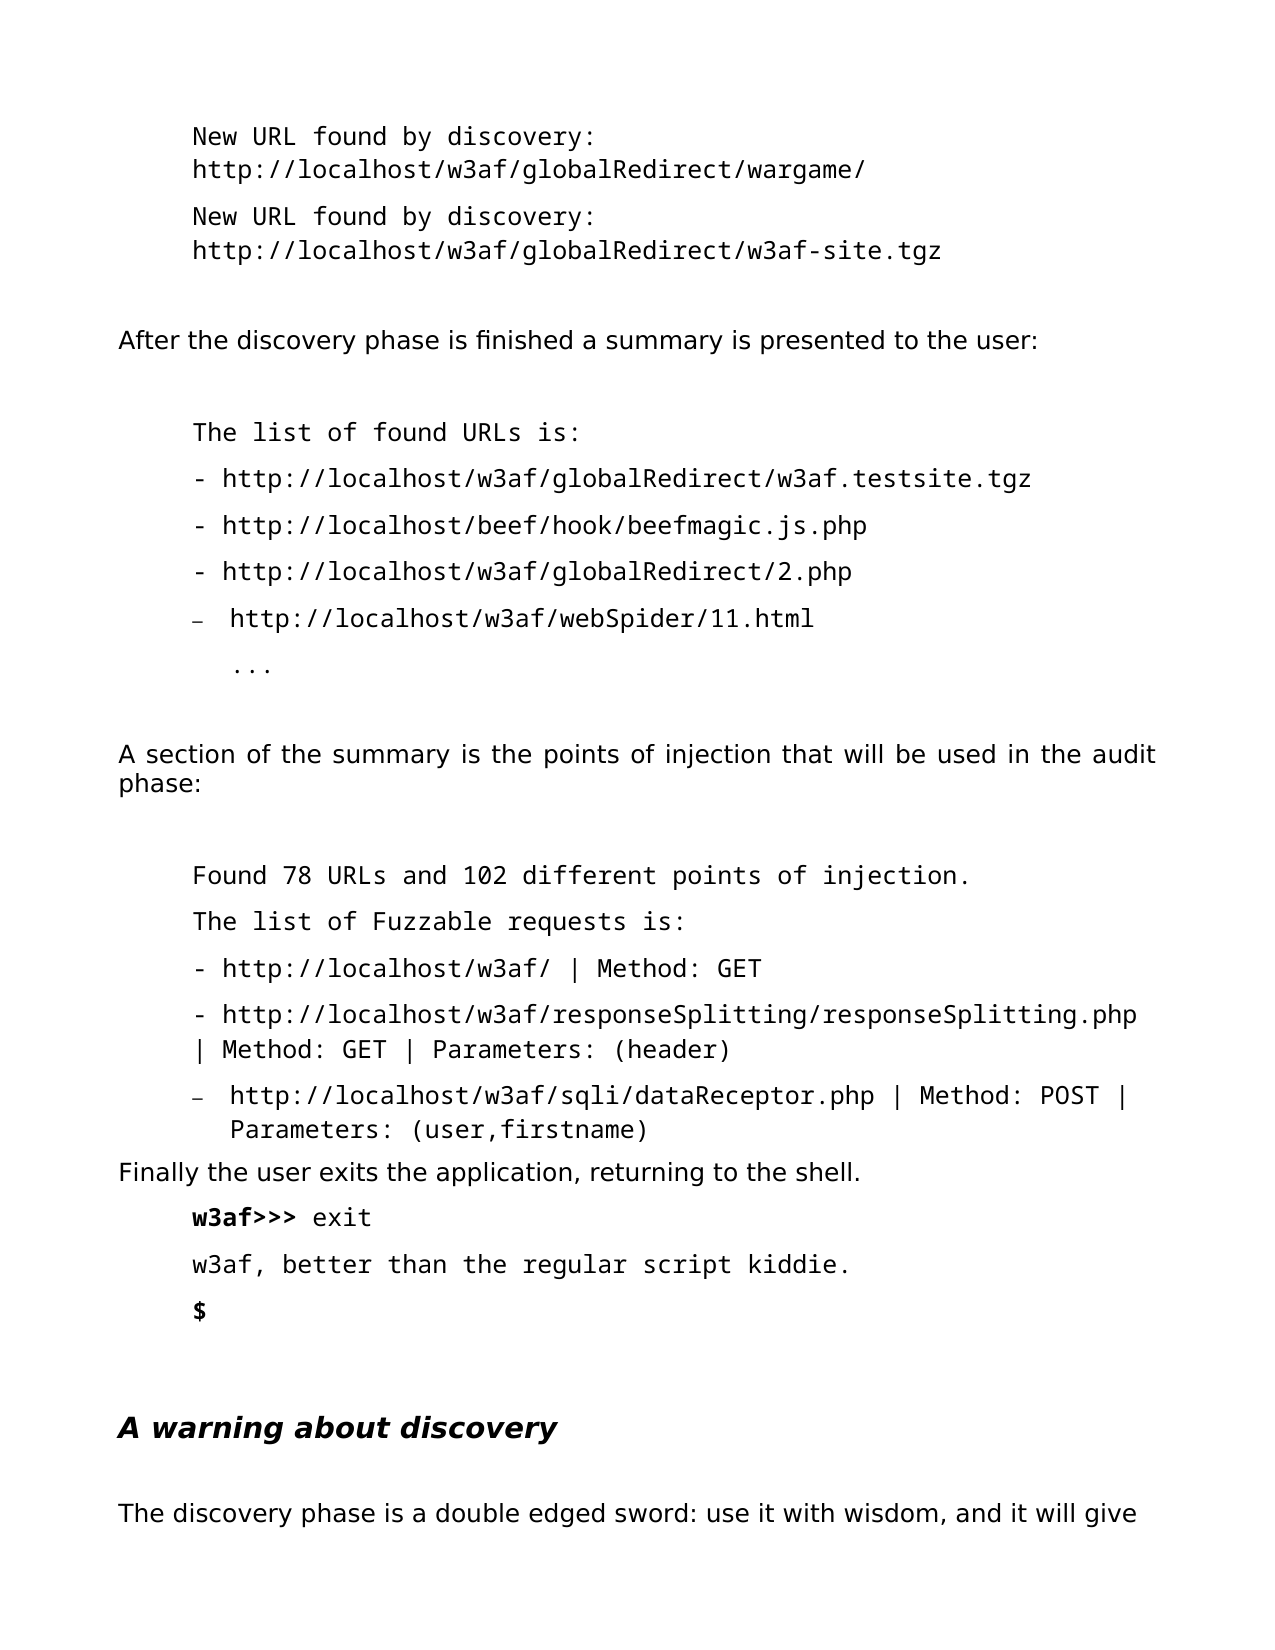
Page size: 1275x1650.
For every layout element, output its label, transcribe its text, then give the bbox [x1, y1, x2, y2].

text The list of Fuzzable requests is: [192, 904, 1157, 938]
text The list of found URLs is: [192, 414, 1157, 448]
text Found 78 URLs and 102 different points of injection. [192, 857, 1157, 892]
text w3af, better than the regular script kiddie. [192, 1247, 1157, 1281]
text Finally the user exits the application, returning to the shell. [118, 1158, 1157, 1188]
text - http://localhost/w3af/ | Method: GET [192, 951, 1157, 985]
text A section of the summary is the points of injection that will be used in the audit phase: [118, 740, 1157, 798]
text - http://localhost/w3af/responseSplitting/responseSplitting.php | Method: GET | Parameters: (header) [192, 997, 1157, 1065]
text - http://localhost/w3af/globalRedirect/w3af.testsite.tgz [192, 461, 1157, 495]
list ... [192, 647, 1157, 681]
text New URL found by discovery: http://localhost/w3af/globalRedirect/wargame/ [192, 118, 1157, 186]
text w3af>>> exit [192, 1200, 1157, 1234]
text - http://localhost/w3af/globalRedirect/2.php [192, 554, 1157, 588]
text The discovery phase is a double edged sword: use it with wisdom, and it will give [118, 1499, 1157, 1529]
list http://localhost/w3af/sqli/dataReceptor.php | Method: POST | Parameters: (user,firstname) [192, 1078, 1157, 1146]
text - http://localhost/beef/hook/beefmagic.js.php [192, 507, 1157, 541]
text After the discovery phase is finished a summary is presented to the user: [118, 326, 1157, 355]
list http://localhost/w3af/webSpider/11.html [192, 600, 1157, 634]
subtitle A warning about discovery [118, 1411, 1157, 1445]
text New URL found by discovery: http://localhost/w3af/globalRedirect/w3af-site.tgz [192, 199, 1157, 267]
text $ [192, 1293, 1157, 1327]
